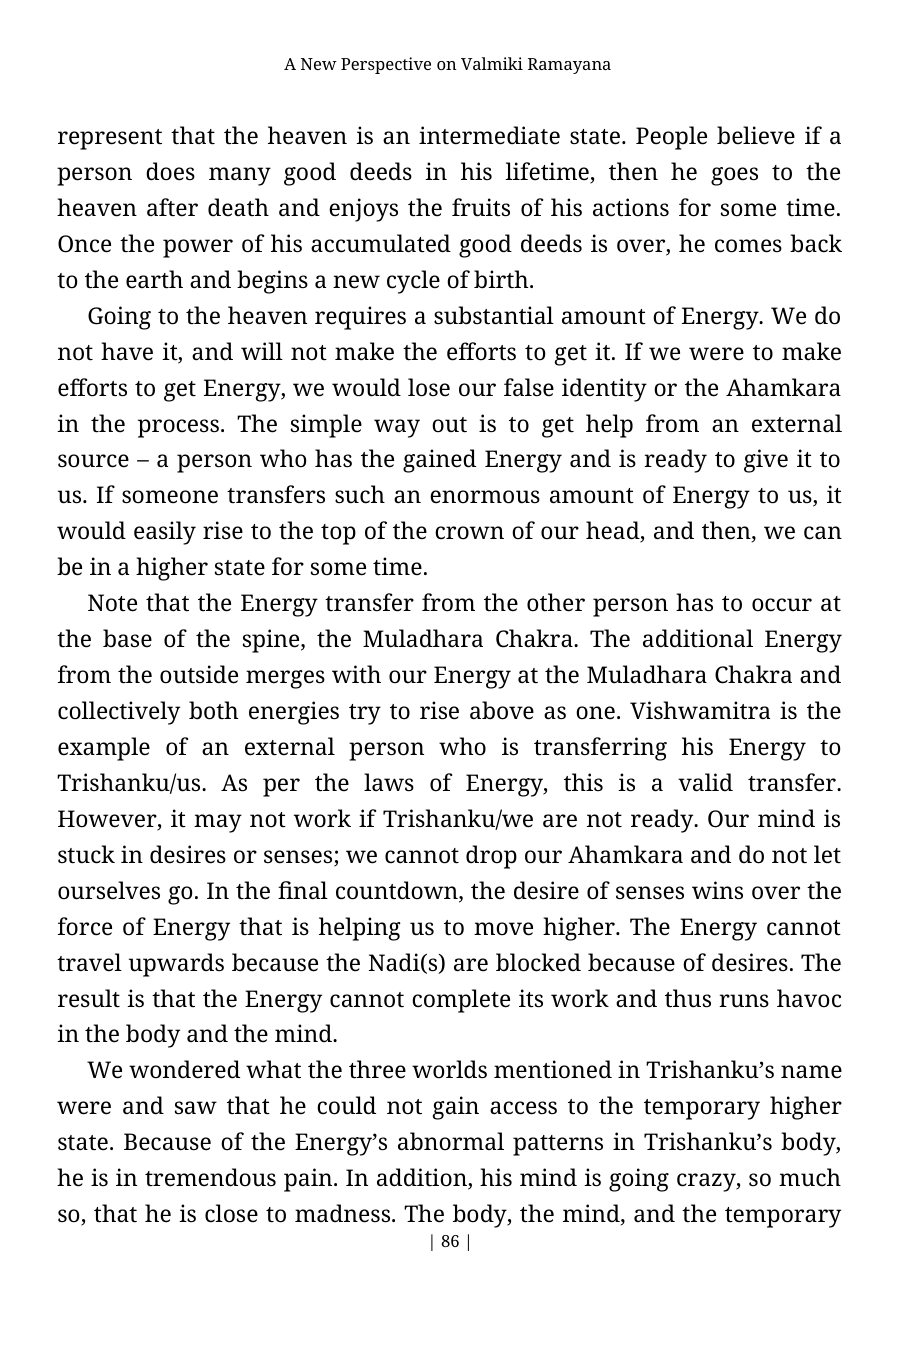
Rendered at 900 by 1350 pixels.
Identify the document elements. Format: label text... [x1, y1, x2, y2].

text Going to the heaven requires a substantial amount of Energy. We do not have it, and will not make the efforts to get it. If we were to make efforts to get Energy, we would lose our false identity or the Ahamkara in the process. The simple way out is to get help from an external source – a person who has the gained Energy and is ready to give it to us. If someone transfers such an enormous amount of Energy to us, it would easily rise to the top of the crown of our head, and then, we can be in a higher state for some time. [57, 300, 843, 582]
text We wondered what the three worlds mentioned in Trishanku’s name were and saw that he could not gain access to the temporary higher state. Because of the Energy’s abnormal patterns in Trishanku’s body, he is in tremendous pain. In addition, his mind is going crazy, so much so, that he is close to madness. The body, the mind, and the temporary [57, 1054, 843, 1229]
text Note that the Energy transfer from the other person has to occur at the base of the spine, the Muladhara Chakra. The additional Energy from the outside merges with our Energy at the Muladhara Chakra and collectively both energies try to rise above as one. Vishwamitra is the example of an external person who is transferring his Energy to Trishanku/us. As per the laws of Energy, this is a valid transfer. However, it may not work if Trishanku/we are not ready. Our mind is stuck in desires or senses; we cannot drop our Ahamkara and do not let ourselves go. In the final countdown, the desire of senses wins over the force of Energy that is helping us to move higher. The Energy cannot travel upwards because the Nadi(s) are blocked because of desires. The result is that the Energy cannot complete its work and thus runs havoc in the body and the mind. [57, 587, 843, 1050]
text represent that the heaven is an intermediate state. People believe if a person does many good deeds in his lifetime, then he goes to the heaven after death and enjoys the fruits of his actions for some time. Once the power of his accumulated good deeds is over, he comes back to the earth and begins a new cycle of birth. [57, 120, 843, 295]
